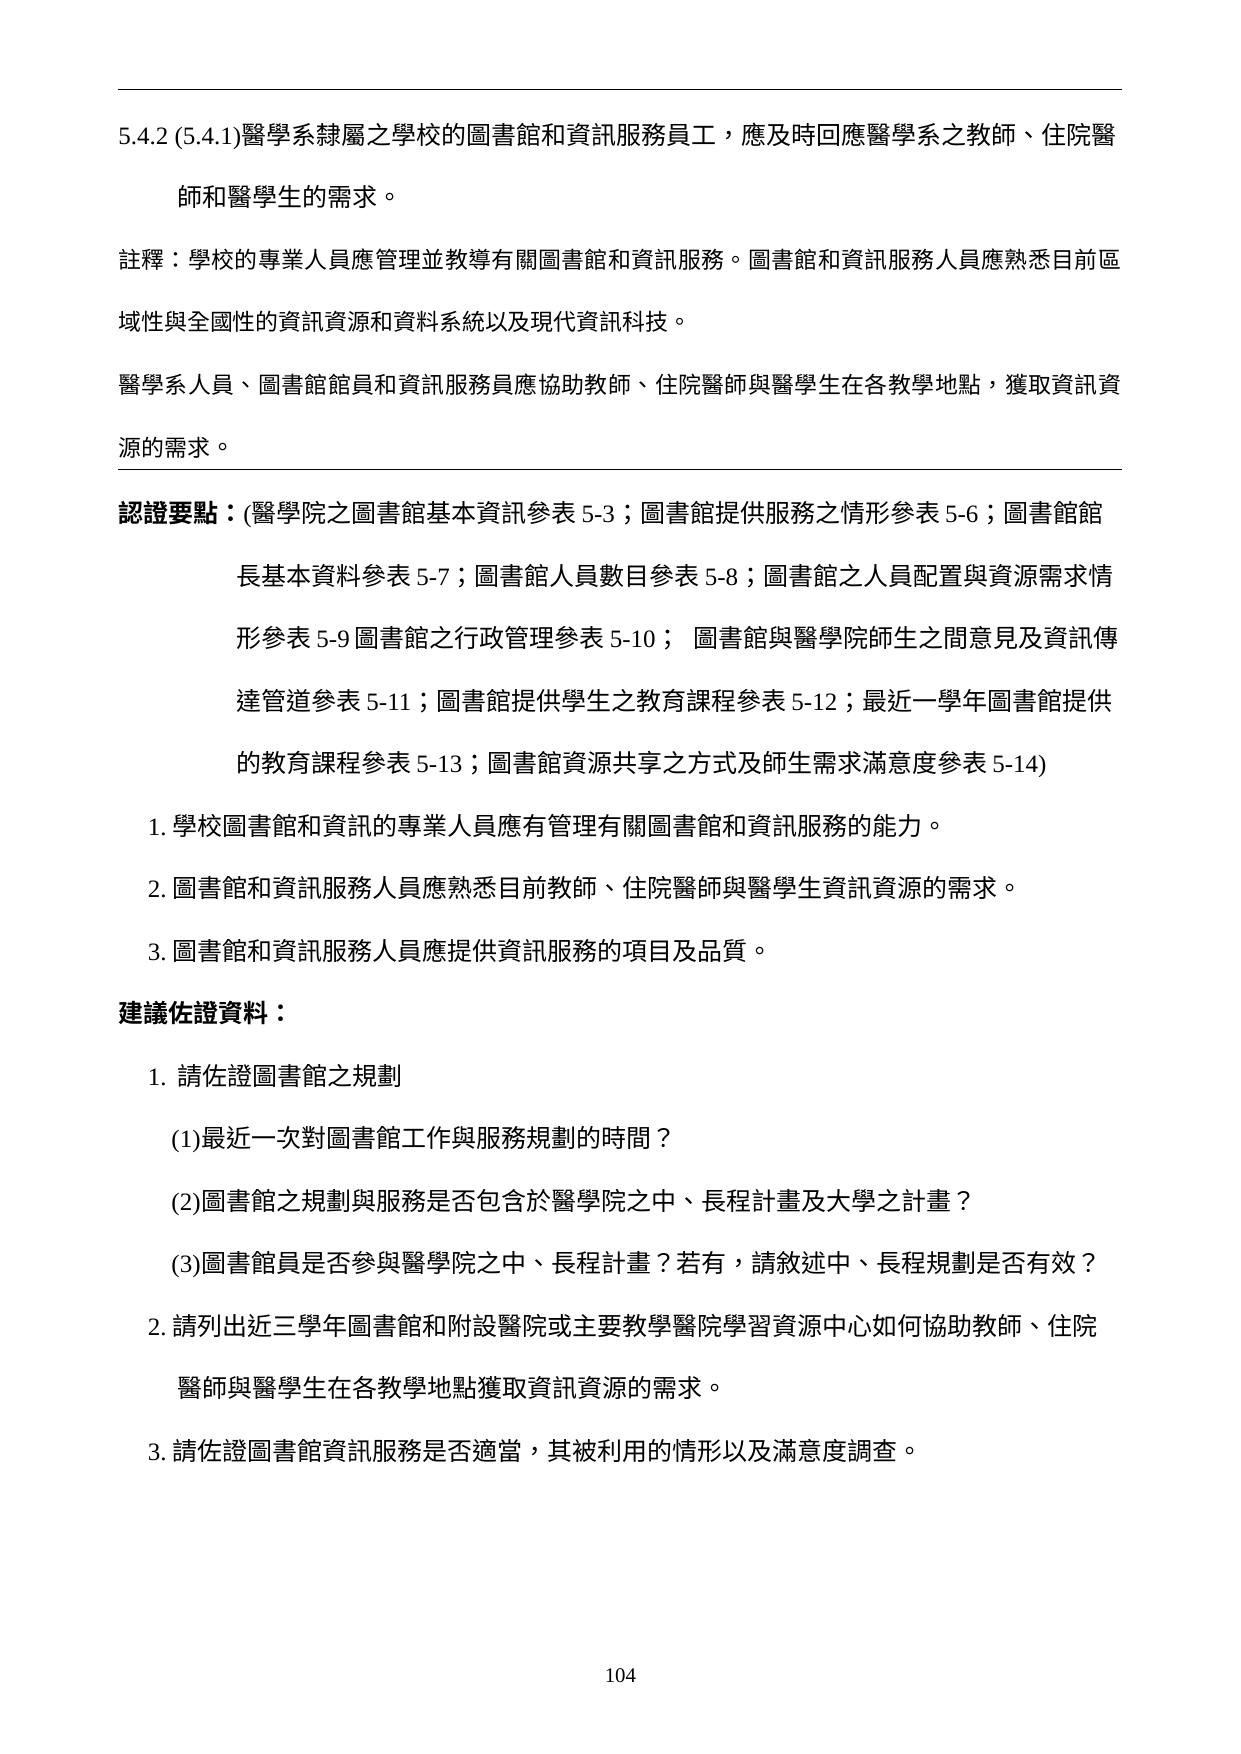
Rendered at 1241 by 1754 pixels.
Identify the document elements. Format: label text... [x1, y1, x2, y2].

list 圖書館之規劃與服務是否包含於醫學院之中、長程計畫及大學之計畫？ [171, 1157, 1122, 1220]
text 醫學系人員、圖書館館員和資訊服務員應協助教師、住院醫師與醫學生在各教學地點，獲取資訊資源的需求。 [118, 339, 1122, 469]
list 最近一次對圖書館工作與服務規劃的時間？ [171, 1095, 1122, 1157]
text 建議佐證資料： [118, 970, 1122, 1032]
text 5.4.2 (5.4.1)醫學系隸屬之學校的圖書館和資訊服務員工，應及時回應醫學系之教師、住院醫師和醫學生的需求。 [118, 90, 1122, 217]
list 學校圖書館和資訊的專業人員應有管理有關圖書館和資訊服務的能力。 [148, 782, 1122, 845]
list 圖書館和資訊服務人員應提供資訊服務的項目及品質。 [148, 907, 1122, 970]
list 請佐證圖書館之規劃 [148, 1032, 1122, 1095]
list 圖書館和資訊服務人員應熟悉目前教師、住院醫師與醫學生資訊資源的需求。 [148, 845, 1122, 907]
list 請佐證圖書館資訊服務是否適當，其被利用的情形以及滿意度調查。 [148, 1407, 1122, 1470]
list 請列出近三學年圖書館和附設醫院或主要教學醫院學習資源中心如何協助教師、住院醫師與醫學生在各教學地點獲取資訊資源的需求。 [148, 1282, 1122, 1407]
text 註釋：學校的專業人員應管理並教導有關圖書館和資訊服務。圖書館和資訊服務人員應熟悉目前區域性與全國性的資訊資源和資料系統以及現代資訊科技。 [118, 217, 1122, 339]
list 圖書館員是否參與醫學院之中、長程計畫？若有，請敘述中、長程規劃是否有效？ [171, 1220, 1122, 1282]
text 認證要點：(醫學院之圖書館基本資訊參表5-3；圖書館提供服務之情形參表5-6；圖書館館長基本資料參表5-7；圖書館人員數目參表5-8；圖書館之人員配置與資源需求情形參表5-9圖書館之行政管理參表5-10； 圖書館與醫學院師生之間意見及資訊傳達管道參表5-11；圖書館提供學生之教育課程參表5-12；最近一學年圖書館提供的教育課程參表5-13；圖書館資源共享之方式及師生需求滿意度參表5-14) [118, 470, 1122, 782]
